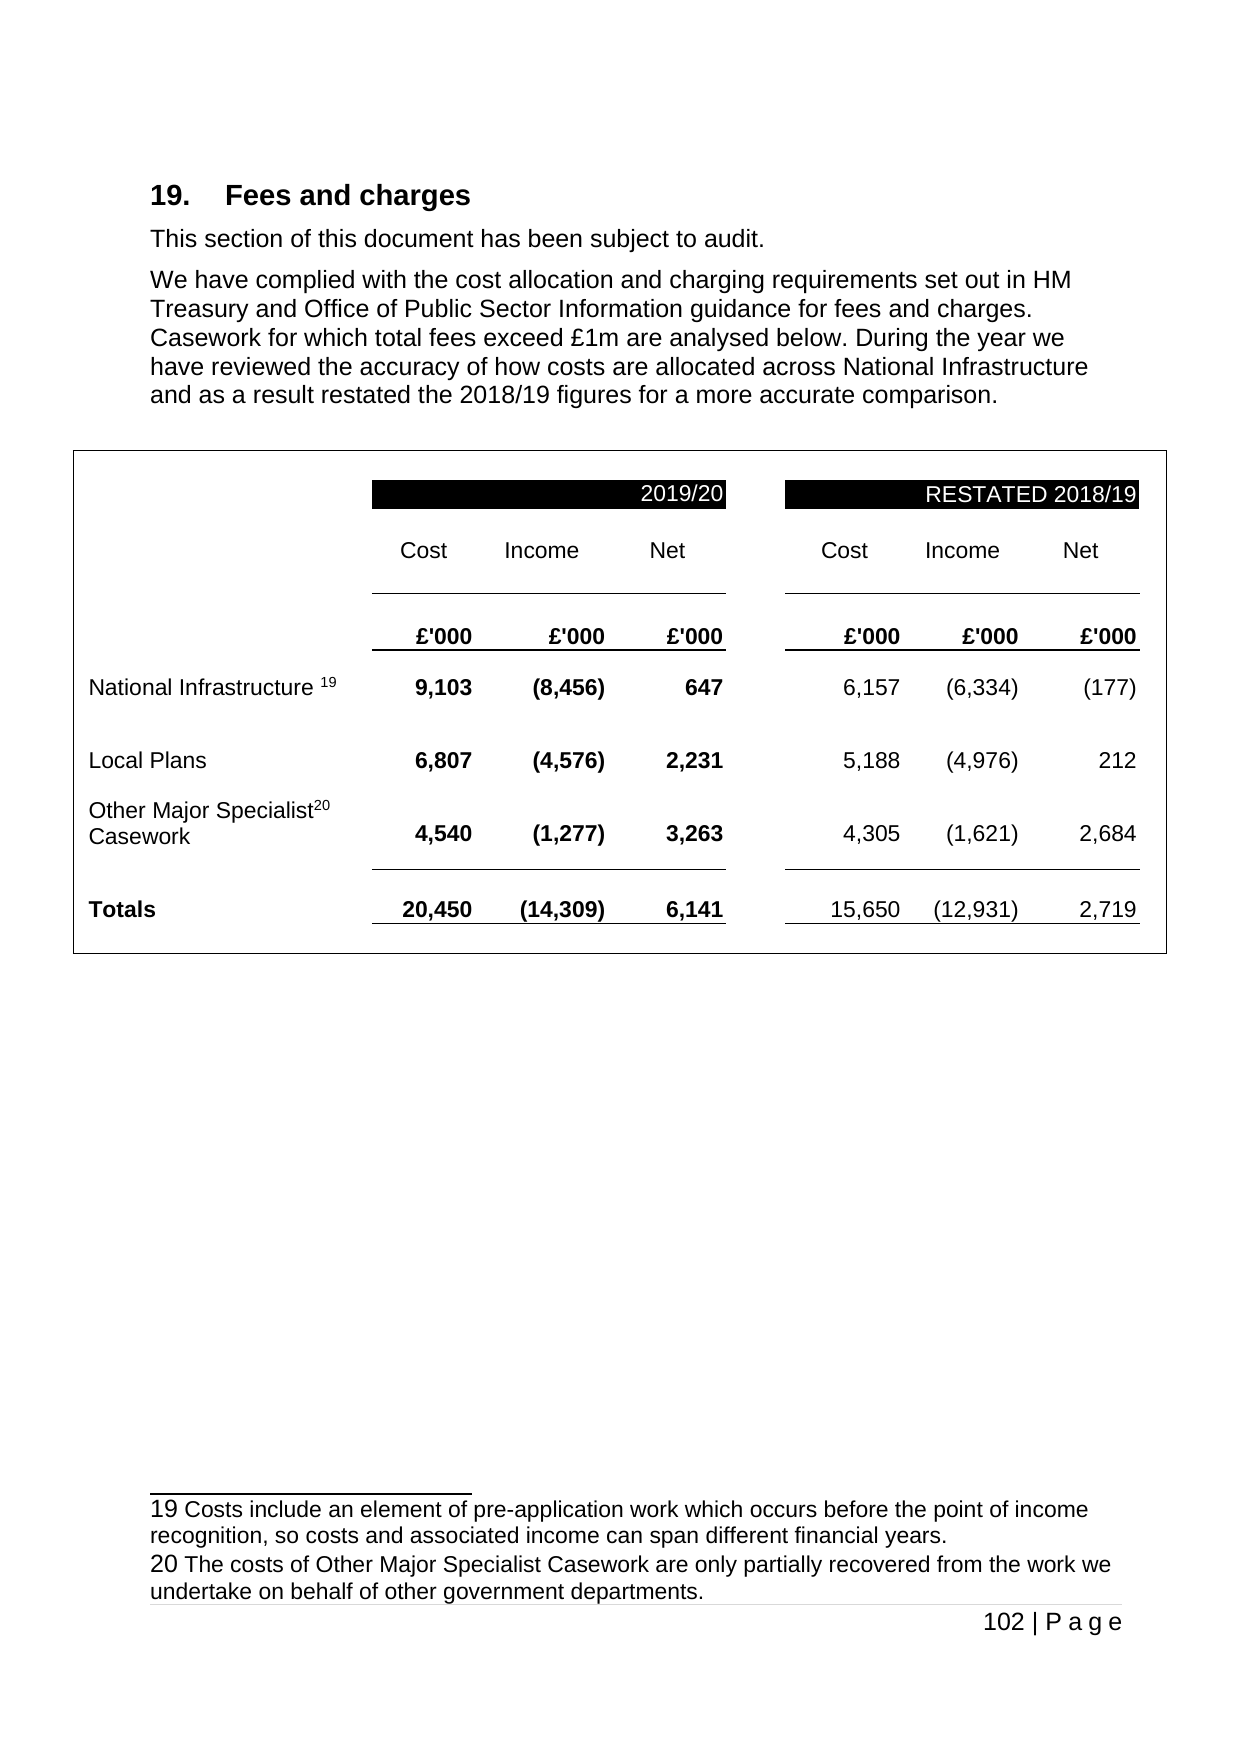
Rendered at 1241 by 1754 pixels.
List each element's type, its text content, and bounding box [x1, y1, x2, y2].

table_cell [1140, 923, 1166, 953]
table_cell [191, 593, 372, 649]
table_cell (6,334) [903, 651, 1021, 724]
table_cell 3,263 [608, 797, 726, 869]
table_cell [726, 649, 785, 724]
table_cell [903, 924, 1021, 953]
table_cell 647 [608, 651, 726, 724]
table_cell [170, 923, 191, 953]
table_cell [785, 924, 903, 953]
table_cell 6,807 [372, 724, 475, 797]
table_cell [1140, 869, 1166, 923]
table_cell £'000 [1021, 594, 1139, 649]
table_cell 4,540 [372, 797, 475, 869]
table_cell [191, 869, 372, 923]
table_cell [170, 480, 191, 509]
table_header [1140, 451, 1166, 480]
table_cell [726, 923, 785, 953]
table_cell [191, 923, 372, 953]
table_cell (8,456) [475, 651, 608, 724]
table_cell Cost [372, 509, 475, 593]
table_cell [608, 924, 726, 953]
table_cell 6,157 [785, 651, 903, 724]
table_cell 2,719 [1021, 870, 1139, 923]
table_header [74, 451, 170, 480]
table_cell Cost [785, 509, 903, 593]
table_header [191, 451, 372, 480]
table_cell 20,450 [372, 870, 475, 923]
table_cell 2019/20 [372, 480, 726, 509]
table_cell [1140, 593, 1166, 649]
table_cell (14,309) [475, 870, 608, 923]
table_cell [1140, 480, 1166, 509]
table_cell [475, 924, 608, 953]
table_cell Net [608, 509, 726, 593]
table_cell 6,141 [608, 870, 726, 923]
table_cell 5,188 [785, 724, 903, 797]
table_cell [1140, 724, 1166, 797]
table_cell (4,576) [475, 724, 608, 797]
table_cell [191, 509, 372, 556]
table_cell £'000 [903, 594, 1021, 649]
table_cell [170, 869, 191, 923]
table_cell [1140, 509, 1166, 556]
table_cell [191, 480, 372, 509]
table_cell Income [475, 509, 608, 593]
table_cell £'000 [372, 594, 475, 649]
table_cell [726, 869, 785, 923]
table_cell [170, 593, 191, 649]
table_cell (4,976) [903, 724, 1021, 797]
table_cell 2,684 [1021, 797, 1139, 869]
table_cell [726, 797, 785, 869]
table_cell [74, 509, 170, 556]
table_cell (1,621) [903, 797, 1021, 869]
table_cell [726, 724, 785, 797]
table_cell £'000 [785, 594, 903, 649]
table_cell 9,103 [372, 651, 475, 724]
table_cell (1,277) [475, 797, 608, 869]
table_header [170, 451, 191, 480]
table_cell [726, 593, 785, 649]
table_cell [1140, 649, 1166, 724]
table_cell 212 [1021, 724, 1139, 797]
table_cell 2,231 [608, 724, 726, 797]
table_cell Local Plans [74, 724, 372, 797]
table_cell [372, 924, 475, 953]
table_header [372, 451, 726, 480]
table_cell [74, 556, 372, 593]
table_cell [170, 509, 191, 556]
table_cell £'000 [475, 594, 608, 649]
table_header [726, 451, 785, 480]
table_cell National Infrastructure [74, 649, 372, 724]
table_cell Net [1021, 509, 1139, 593]
text This section of this document has been subject to audit. [150, 224, 1122, 253]
table_cell (177) [1021, 651, 1139, 724]
table_header [785, 451, 1139, 480]
subtitle 19. Fees and charges [150, 178, 1122, 211]
table_cell [726, 480, 785, 509]
table_cell 15,650 [785, 870, 903, 923]
table_cell [726, 556, 785, 593]
table_cell [74, 923, 170, 953]
table_cell [74, 593, 170, 649]
table_cell £'000 [608, 594, 726, 649]
table_cell Other Major Specialist Casework [74, 797, 372, 869]
table_cell (12,931) [903, 870, 1021, 923]
table_cell [74, 480, 170, 509]
table_cell [1140, 797, 1166, 869]
table_cell [1140, 556, 1166, 593]
table_cell Income [903, 509, 1021, 593]
table_cell [1021, 924, 1139, 953]
table_cell RESTATED 2018/19 [785, 480, 1139, 509]
table_cell 4,305 [785, 797, 903, 869]
text We have complied with the cost allocation and charging requirements set out in HM Treasury and Office of Public Sector Information guidance for fees and charges. Casework for which total fees exceed £1m are analysed below. During the year we have reviewed the accuracy of how costs are allocated across National Infrastructure and as a result restated the 2018/19 figures for a more accurate comparison. [150, 265, 1122, 438]
table_cell Totals [74, 869, 170, 923]
table_cell [726, 509, 785, 556]
